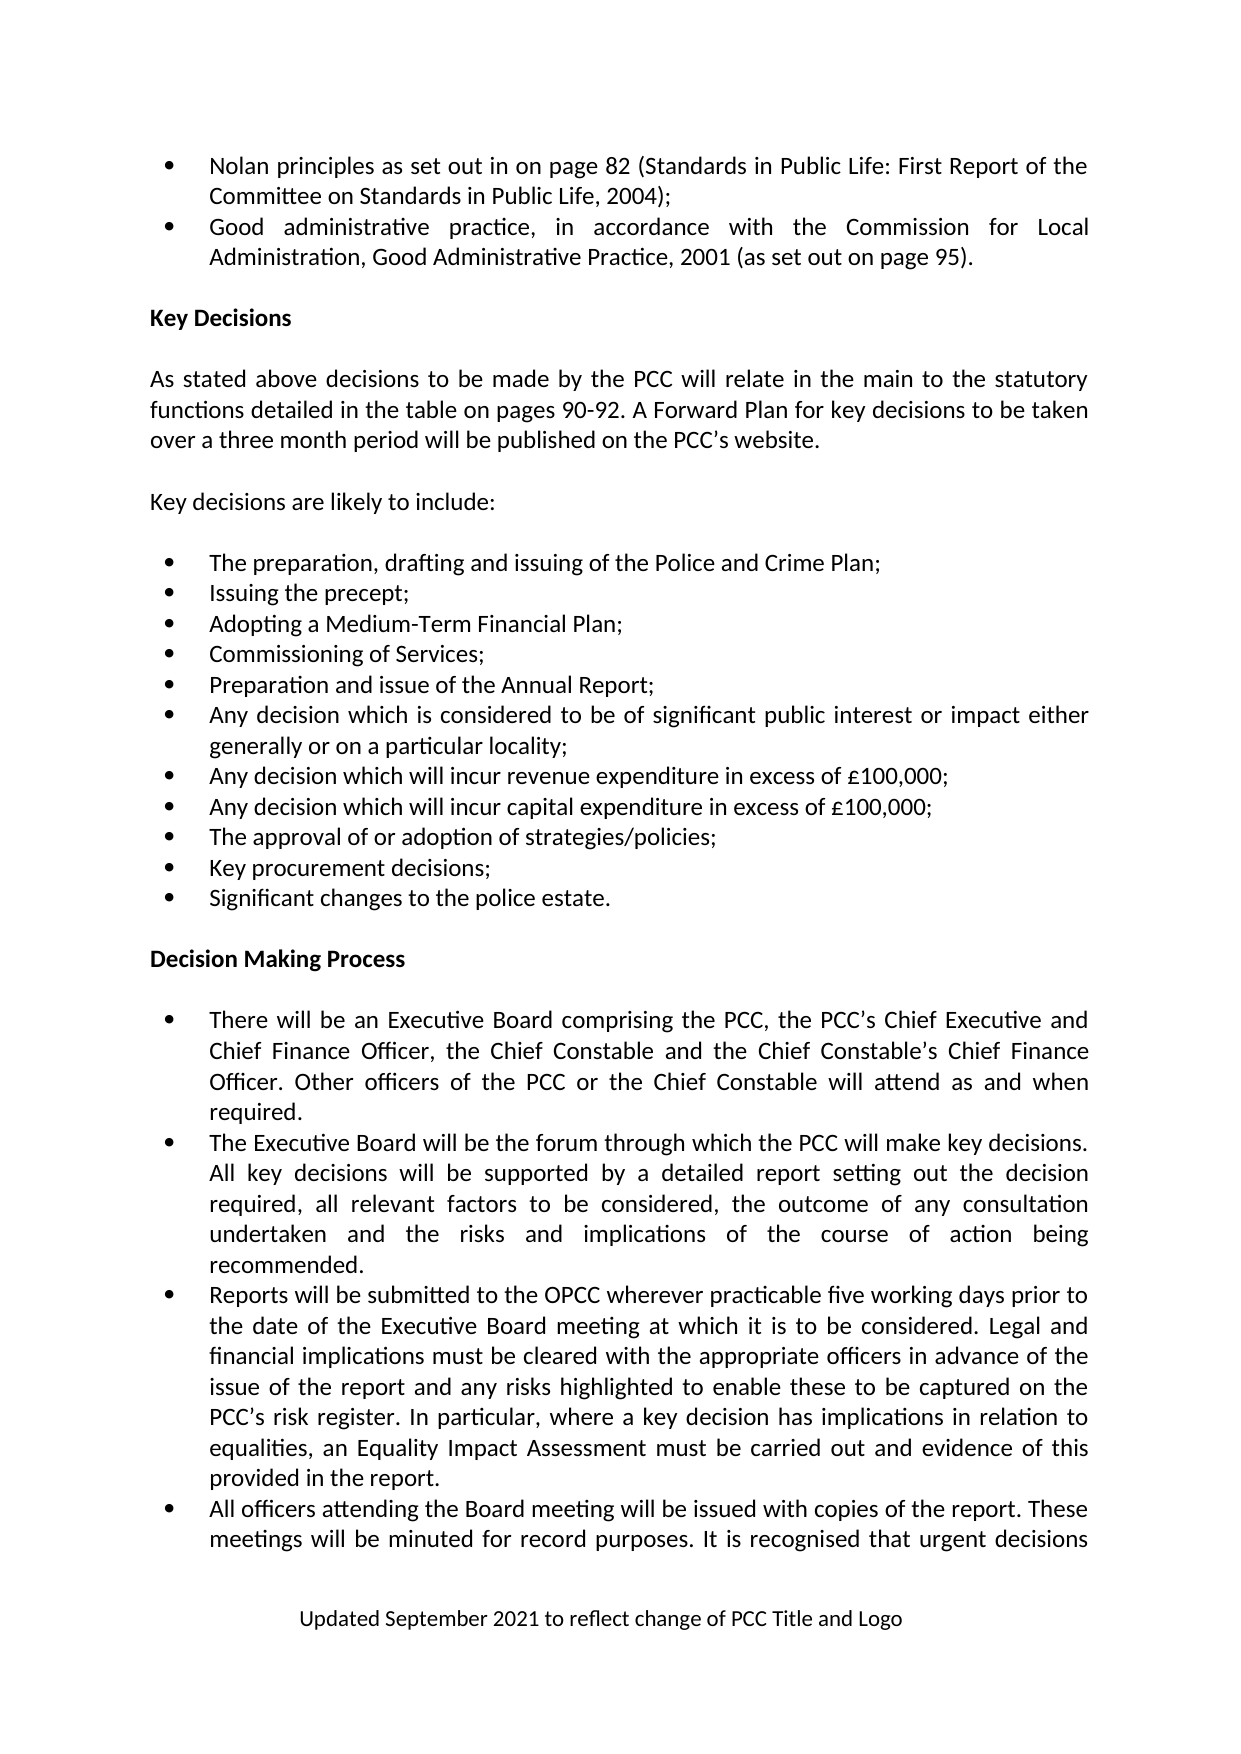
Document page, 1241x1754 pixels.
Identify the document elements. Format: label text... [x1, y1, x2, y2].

list Reports will be submitted to the OPCC wherever practicable five working days prior to the date of the Executive Board meeting at which it is to be considered. Legal and financial implications must be cleared with the appropriate officers in advance of the issue of the report and any risks highlighted to enable these to be captured on the PCC’s risk register. In particular, where a key decision has implications in relation to equalities, an Equality Impact Assessment must be carried out and evidence of this provided in the report. [165, 1279, 1090, 1493]
list Nolan principles as set out in on page 82 (Standards in Public Life: First Report of the Committee on Standards in Public Life, 2004); [165, 150, 1090, 211]
list Significant changes to the police estate. [165, 882, 1090, 913]
list All officers attending the Board meeting will be issued with copies of the report. These meetings will be minuted for record purposes. It is recognised that urgent decisions [165, 1493, 1090, 1554]
list The preparation, drafting and issuing of the Police and Crime Plan; [165, 547, 1090, 577]
text As stated above decisions to be made by the PCC will relate in the main to the statutory functions detailed in the table on pages 90-92. A Forward Plan for key decisions to be taken over a three month period will be published on the PCC’s website. [150, 364, 1090, 455]
text Key Decisions [150, 303, 1090, 333]
list There will be an Executive Board comprising the PCC, the PCC’s Chief Executive and Chief Finance Officer, the Chief Constable and the Chief Constable’s Chief Finance Officer. Other officers of the PCC or the Chief Constable will attend as and when required. [165, 1004, 1090, 1127]
list Key procurement decisions; [165, 852, 1090, 882]
text Decision Making Process [150, 943, 1090, 974]
list Any decision which will incur revenue expenditure in excess of £100,000; [165, 760, 1090, 791]
text Key decisions are likely to include: [150, 486, 1090, 516]
list Commissioning of Services; [165, 638, 1090, 669]
list Any decision which will incur capital expenditure in excess of £100,000; [165, 791, 1090, 821]
list The approval of or adoption of strategies/policies; [165, 821, 1090, 852]
list Issuing the precept; [165, 577, 1090, 608]
list Good administrative practice, in accordance with the Commission for Local Administration, Good Administrative Practice, 2001 (as set out on page 95). [165, 211, 1090, 272]
list Any decision which is considered to be of significant public interest or impact either generally or on a particular locality; [165, 699, 1090, 760]
list Preparation and issue of the Annual Report; [165, 669, 1090, 699]
list The Executive Board will be the forum through which the PCC will make key decisions. All key decisions will be supported by a detailed report setting out the decision required, all relevant factors to be considered, the outcome of any consultation undertaken and the risks and implications of the course of action being recommended. [165, 1127, 1090, 1279]
list Adopting a Medium-Term Financial Plan; [165, 608, 1090, 638]
